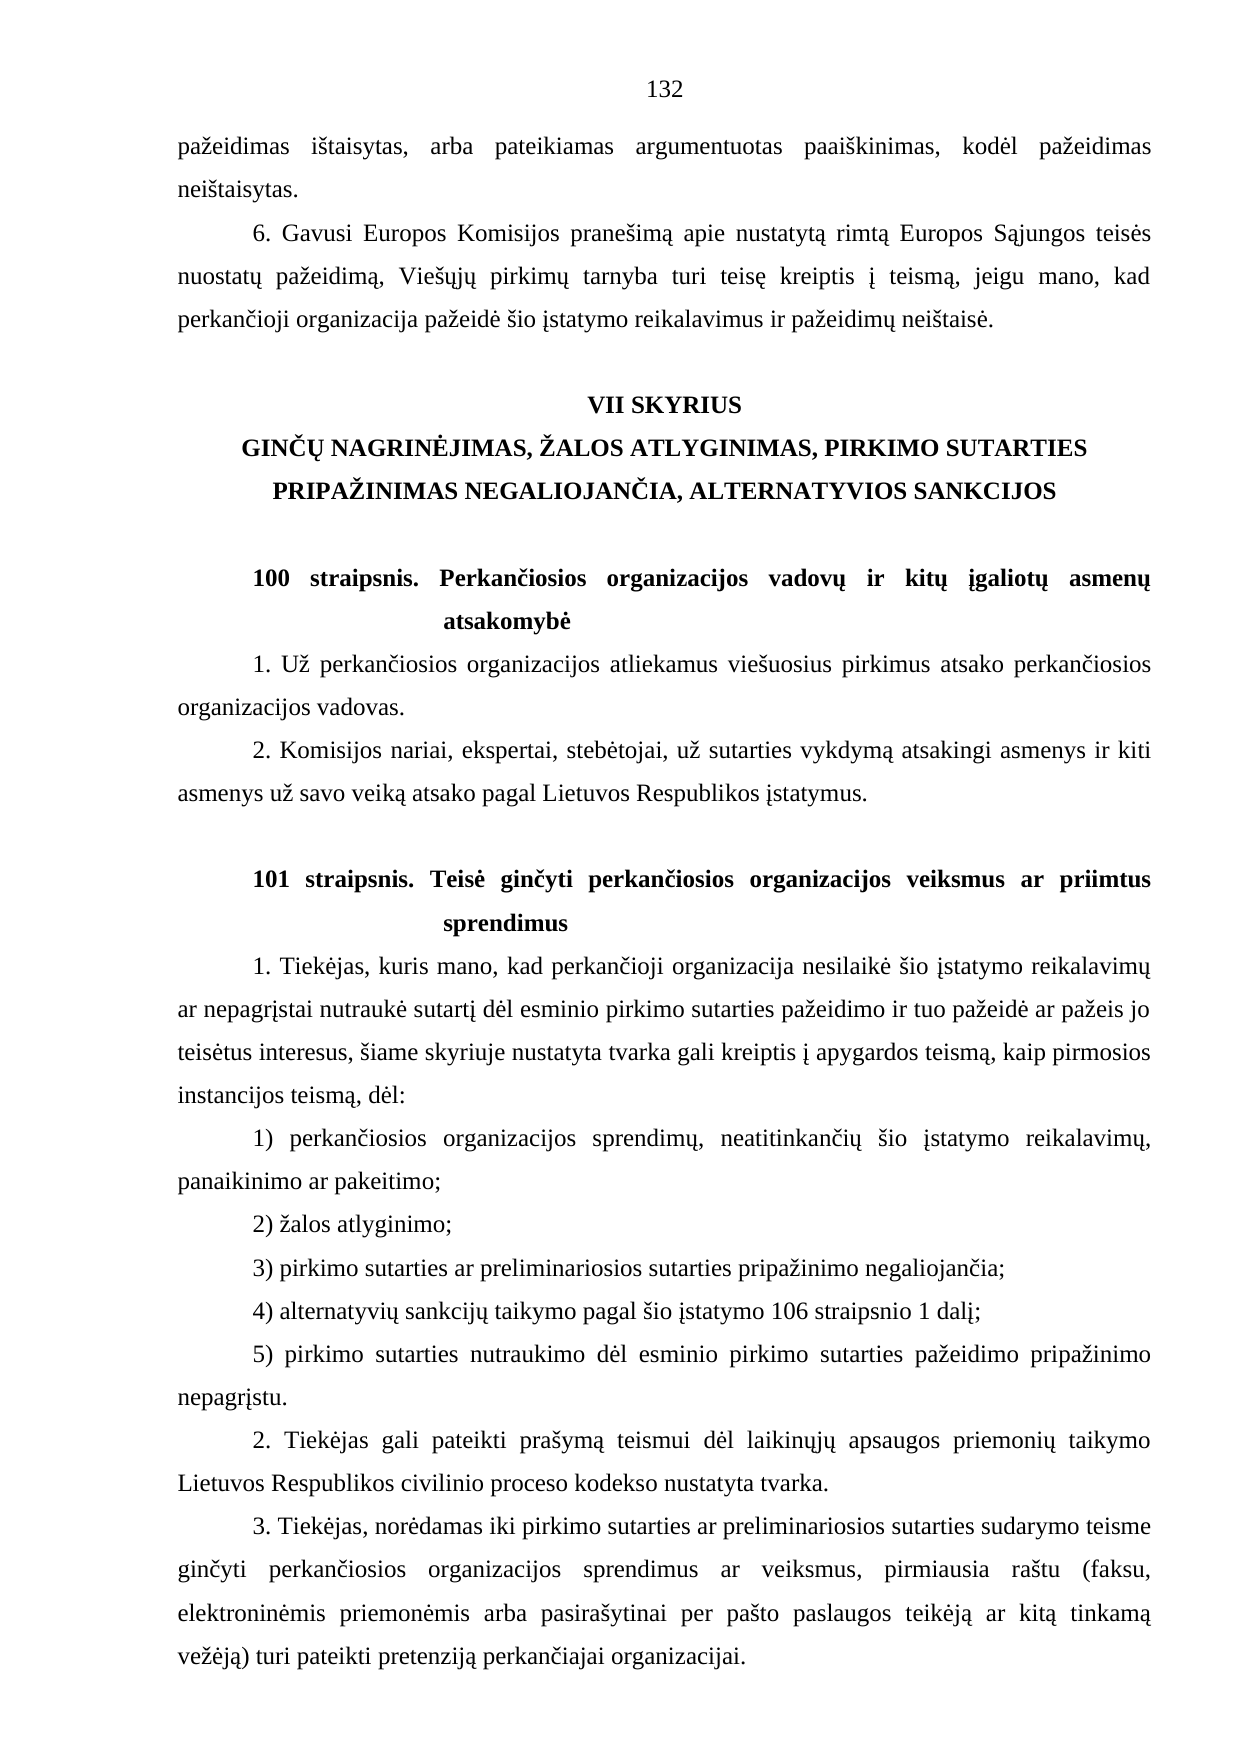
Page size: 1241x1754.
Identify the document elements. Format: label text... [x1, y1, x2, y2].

text 1. Tiekėjas, kuris mano, kad perkančioji organizacija nesilaikė šio įstatymo reikalavimų ar nepagrįstai nutraukė sutartį dėl esminio pirkimo sutarties pažeidimo ir tuo pažeidė ar pažeis jo teisėtus interesus, šiame skyriuje nustatyta tvarka gali kreiptis į apygardos teismą, kaip pirmosios instancijos teismą, dėl: [177, 951, 1152, 1109]
text Vii SKYRIUS [177, 390, 1152, 419]
text 3. Tiekėjas, norėdamas iki pirkimo sutarties ar preliminariosios sutarties sudarymo teisme ginčyti perkančiosios organizacijos sprendimus ar veiksmus, pirmiausia raštu (faksu, elektroninėmis priemonėmis arba pasirašytinai per pašto paslaugos teikėją ar kitą tinkamą vežėją) turi pateikti pretenziją perkančiajai organizacijai. [177, 1511, 1152, 1669]
text 1. Už perkančiosios organizacijos atliekamus viešuosius pirkimus atsako perkančiosios organizacijos vadovas. [177, 649, 1152, 721]
text GINČŲ NAGRINĖJIMAS, ŽALOS ATLYGINIMAS, PIRKIMO SUTARTIES PRIPAŽINIMAS NEGALIOJANČIA, ALTERNATYVIOS SANKCIJOS [177, 433, 1152, 505]
text 2. Tiekėjas gali pateikti prašymą teismui dėl laikinųjų apsaugos priemonių taikymo Lietuvos Respublikos civilinio proceso kodekso nustatyta tvarka. [177, 1425, 1152, 1497]
text 1) perkančiosios organizacijos sprendimų, neatitinkančių šio įstatymo reikalavimų, panaikinimo ar pakeitimo; [177, 1123, 1152, 1195]
text 5) pirkimo sutarties nutraukimo dėl esminio pirkimo sutarties pažeidimo pripažinimo nepagrįstu. [177, 1339, 1152, 1411]
text 2) žalos atlyginimo; [177, 1209, 1152, 1238]
text 2. Komisijos nariai, ekspertai, stebėtojai, už sutarties vykdymą atsakingi asmenys ir kiti asmenys už savo veiką atsako pagal Lietuvos Respublikos įstatymus. [177, 735, 1152, 807]
text 101 straipsnis. Teisė ginčyti perkančiosios organizacijos veiksmus ar priimtus sprendimus [252, 864, 1152, 936]
text 4) alternatyvių sankcijų taikymo pagal šio įstatymo 106 straipsnio 1 dalį; [177, 1296, 1152, 1324]
text 3) pirkimo sutarties ar preliminariosios sutarties pripažinimo negaliojančia; [177, 1253, 1152, 1281]
text pažeidimas ištaisytas, arba pateikiamas argumentuotas paaiškinimas, kodėl pažeidimas neištaisytas. [177, 131, 1152, 203]
text 6. Gavusi Europos Komisijos pranešimą apie nustatytą rimtą Europos Sąjungos teisės nuostatų pažeidimą, Viešųjų pirkimų tarnyba turi teisę kreiptis į teismą, jeigu mano, kad perkančioji organizacija pažeidė šio įstatymo reikalavimus ir pažeidimų neištaisė. [177, 218, 1152, 333]
text 100 straipsnis. Perkančiosios organizacijos vadovų ir kitų įgaliotų asmenų atsakomybė [252, 563, 1152, 634]
